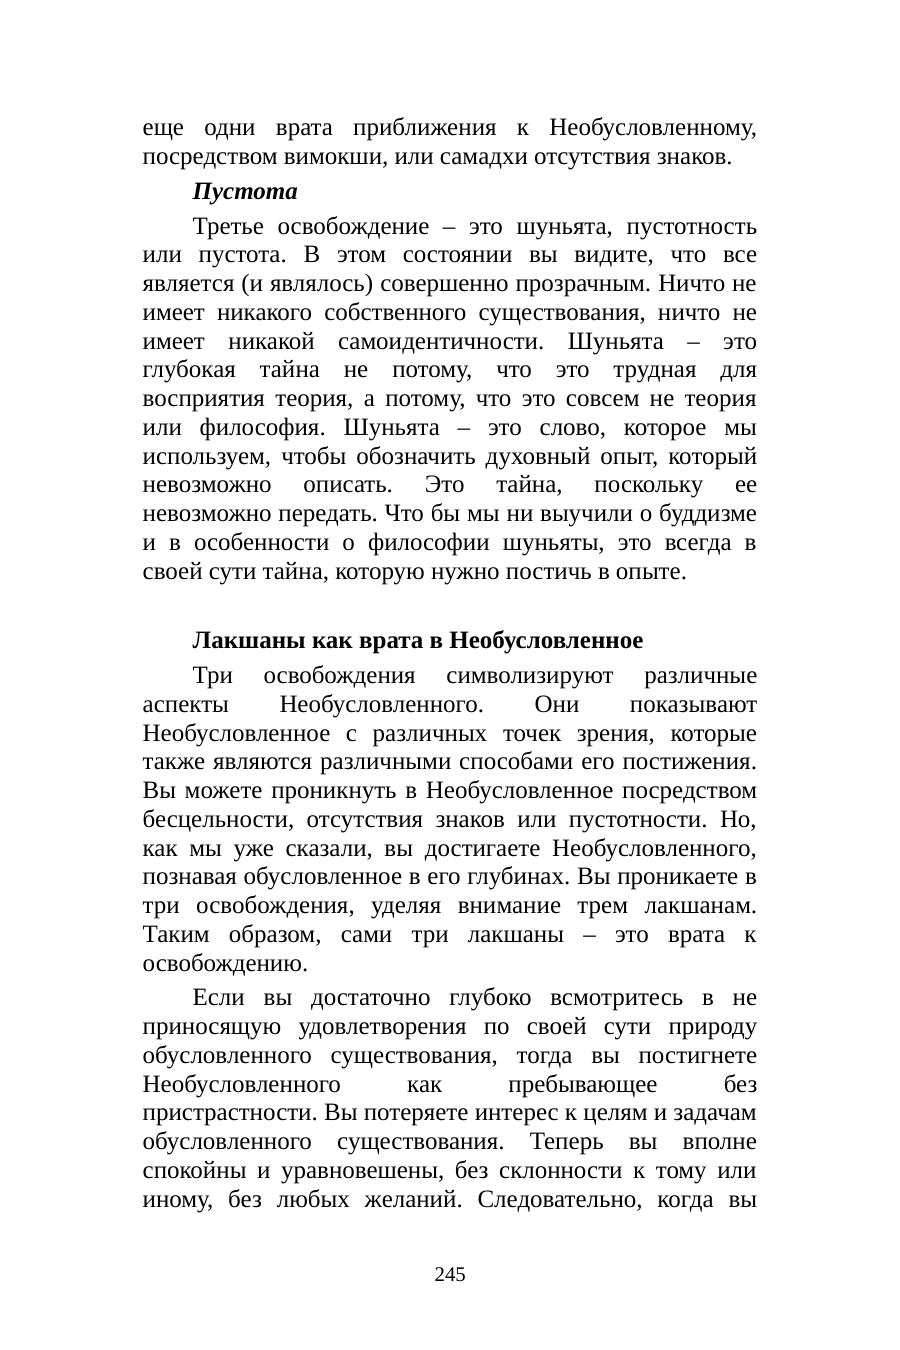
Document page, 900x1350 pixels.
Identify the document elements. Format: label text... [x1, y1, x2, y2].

text Три освобождения символизируют различные аспекты Необусловленного. Они показывают Необусловленное с различных точек зрения, которые также являются различными способами его постижения. Вы можете проникнуть в Необусловленное посредством бесцельности, отсутствия знаков или пустотности. Но, как мы уже сказали, вы достигаете Необусловленного, познавая обусловленное в его глубинах. Вы проникаете в три освобождения, уделяя внимание трем лакшанам. Таким образом, сами три лакшаны – это врата к освобождению. [142, 660, 757, 976]
subtitle Лакшаны как врата в Необусловленное [142, 625, 757, 654]
text Если вы достаточно глубоко всмотритесь в не приносящую удовлетворения по своей сути природу обусловленного существования, тогда вы постигнете Необусловленного как пребывающее без пристрастности. Вы потеряете интерес к целям и задачам обусловленного существования. Теперь вы вполне спокойны и уравновешены, без склонности к тому или иному, без любых желаний. Следовательно, когда вы [142, 982, 757, 1212]
subtitle Пустота [142, 176, 757, 205]
text еще одни врата приближения к Необусловленному, посредством вимокши, или самадхи отсутствия знаков. [142, 112, 757, 170]
text Третье освобождение – это шуньята, пустотность или пустота. В этом состоянии вы видите, что все является (и являлось) совершенно прозрачным. Ничто не имеет никакого собственного существования, ничто не имеет никакой самоидентичности. Шуньята – это глубокая тайна не потому, что это трудная для восприятия теория, а потому, что это совсем не теория или философия. Шуньята – это слово, которое мы используем, чтобы обозначить духовный опыт, который невозможно описать. Это тайна, поскольку ее невозможно передать. Что бы мы ни выучили о буддизме и в особенности о философии шуньяты, это всегда в своей сути тайна, которую нужно постичь в опыте. [142, 211, 757, 584]
